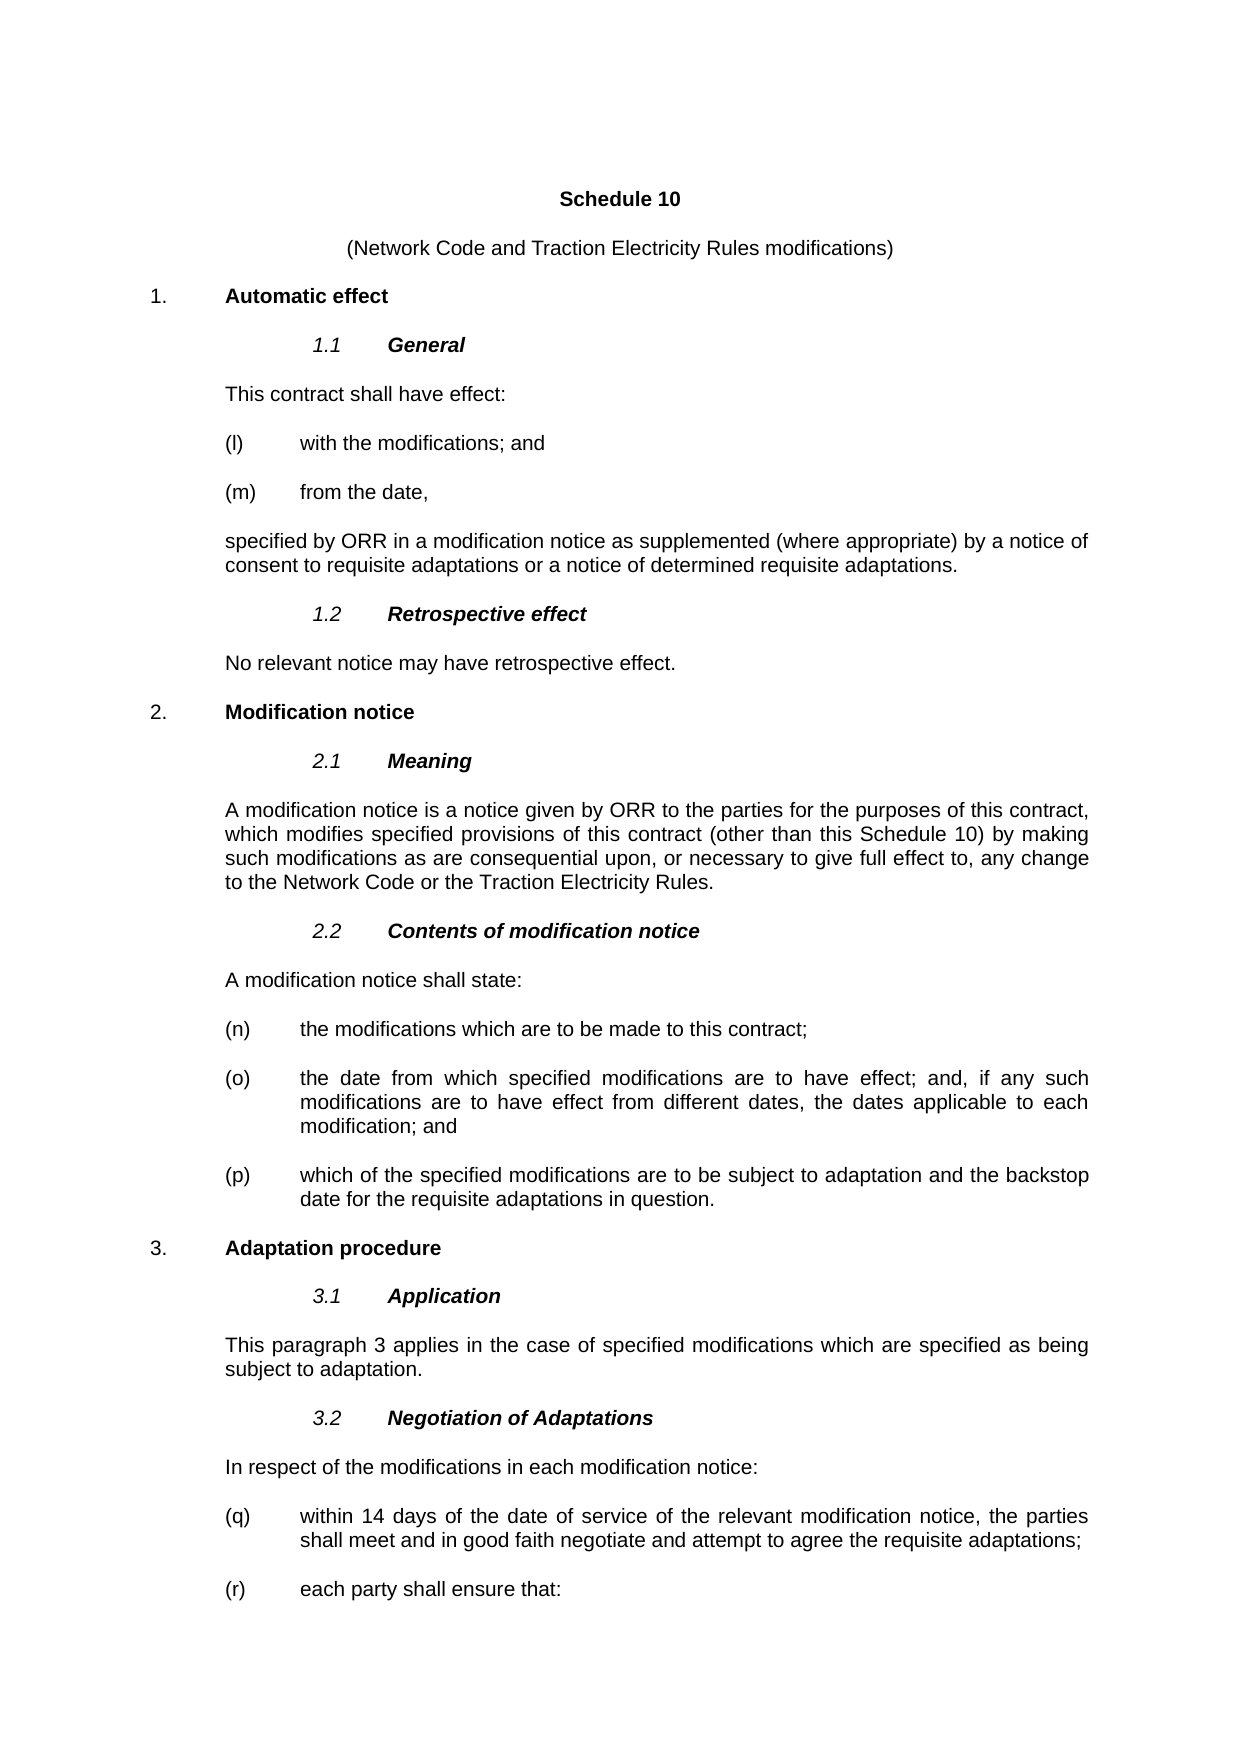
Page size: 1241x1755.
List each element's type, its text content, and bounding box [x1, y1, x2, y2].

text This paragraph 3 applies in the case of specified modifications which are specified as being subject to adaptation. [225, 1333, 1090, 1381]
text In respect of the modifications in each modification notice: [225, 1455, 1090, 1479]
list Modification notice [150, 700, 1090, 724]
list Application [312, 1284, 1090, 1308]
subtitle each party shall ensure that: [225, 1577, 1090, 1601]
list Meaning [312, 749, 1090, 773]
text A modification notice shall state: [225, 968, 1090, 992]
text specified by ORR in a modification notice as supplemented (where appropriate) by a notice of consent to requisite adaptations or a notice of determined requisite adaptations. [225, 529, 1090, 577]
list Retrospective effect [312, 602, 1090, 626]
list Automatic effect [150, 284, 1090, 308]
subtitle from the date, [225, 480, 1090, 504]
list Negotiation of Adaptations [312, 1406, 1090, 1430]
list Schedule 10 [150, 186, 1090, 210]
subtitle the modifications which are to be made to this contract; [225, 1017, 1090, 1041]
subtitle the date from which specified modifications are to have effect; and, if any such modifications are to have effect from different dates, the dates applicable to each modification; and [225, 1066, 1090, 1137]
list General [312, 333, 1090, 357]
list (Network Code and Traction Electricity Rules modifications) [150, 235, 1090, 259]
list Adaptation procedure [150, 1235, 1090, 1259]
list Contents of modification notice [312, 919, 1090, 943]
subtitle which of the specified modifications are to be subject to adaptation and the backstop date for the requisite adaptations in question. [225, 1162, 1090, 1210]
subtitle within 14 days of the date of service of the relevant modification notice, the parties shall meet and in good faith negotiate and attempt to agree the requisite adaptations; [225, 1504, 1090, 1552]
subtitle with the modifications; and [225, 431, 1090, 455]
text A modification notice is a notice given by ORR to the parties for the purposes of this contract, which modifies specified provisions of this contract (other than this Schedule 10) by making such modifications as are consequential upon, or necessary to give full effect to, any change to the Network Code or the Traction Electricity Rules. [225, 798, 1090, 894]
text No relevant notice may have retrospective effect. [225, 651, 1090, 675]
text This contract shall have effect: [225, 382, 1090, 406]
